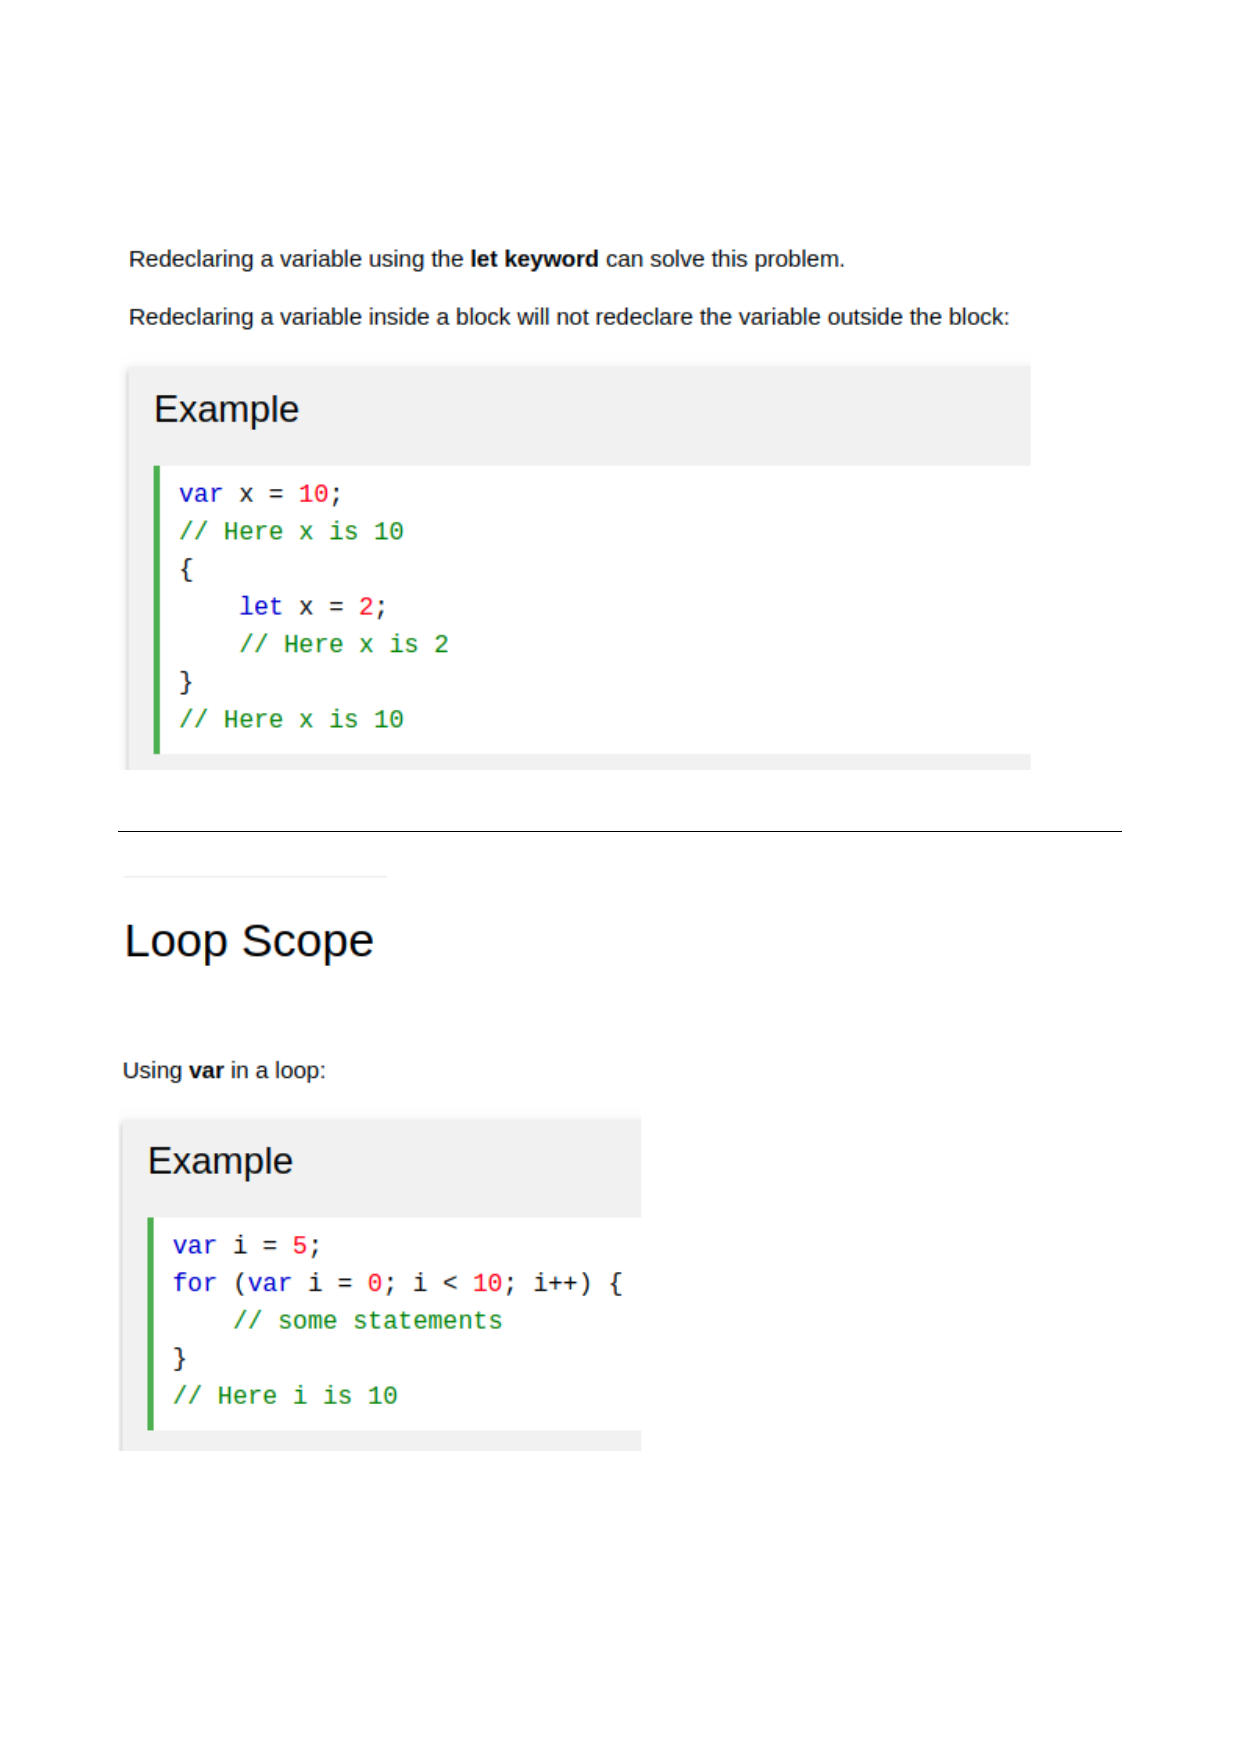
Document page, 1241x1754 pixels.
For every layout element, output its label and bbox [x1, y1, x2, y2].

picture [118, 1044, 642, 1451]
picture [118, 859, 387, 988]
picture [118, 231, 1031, 770]
